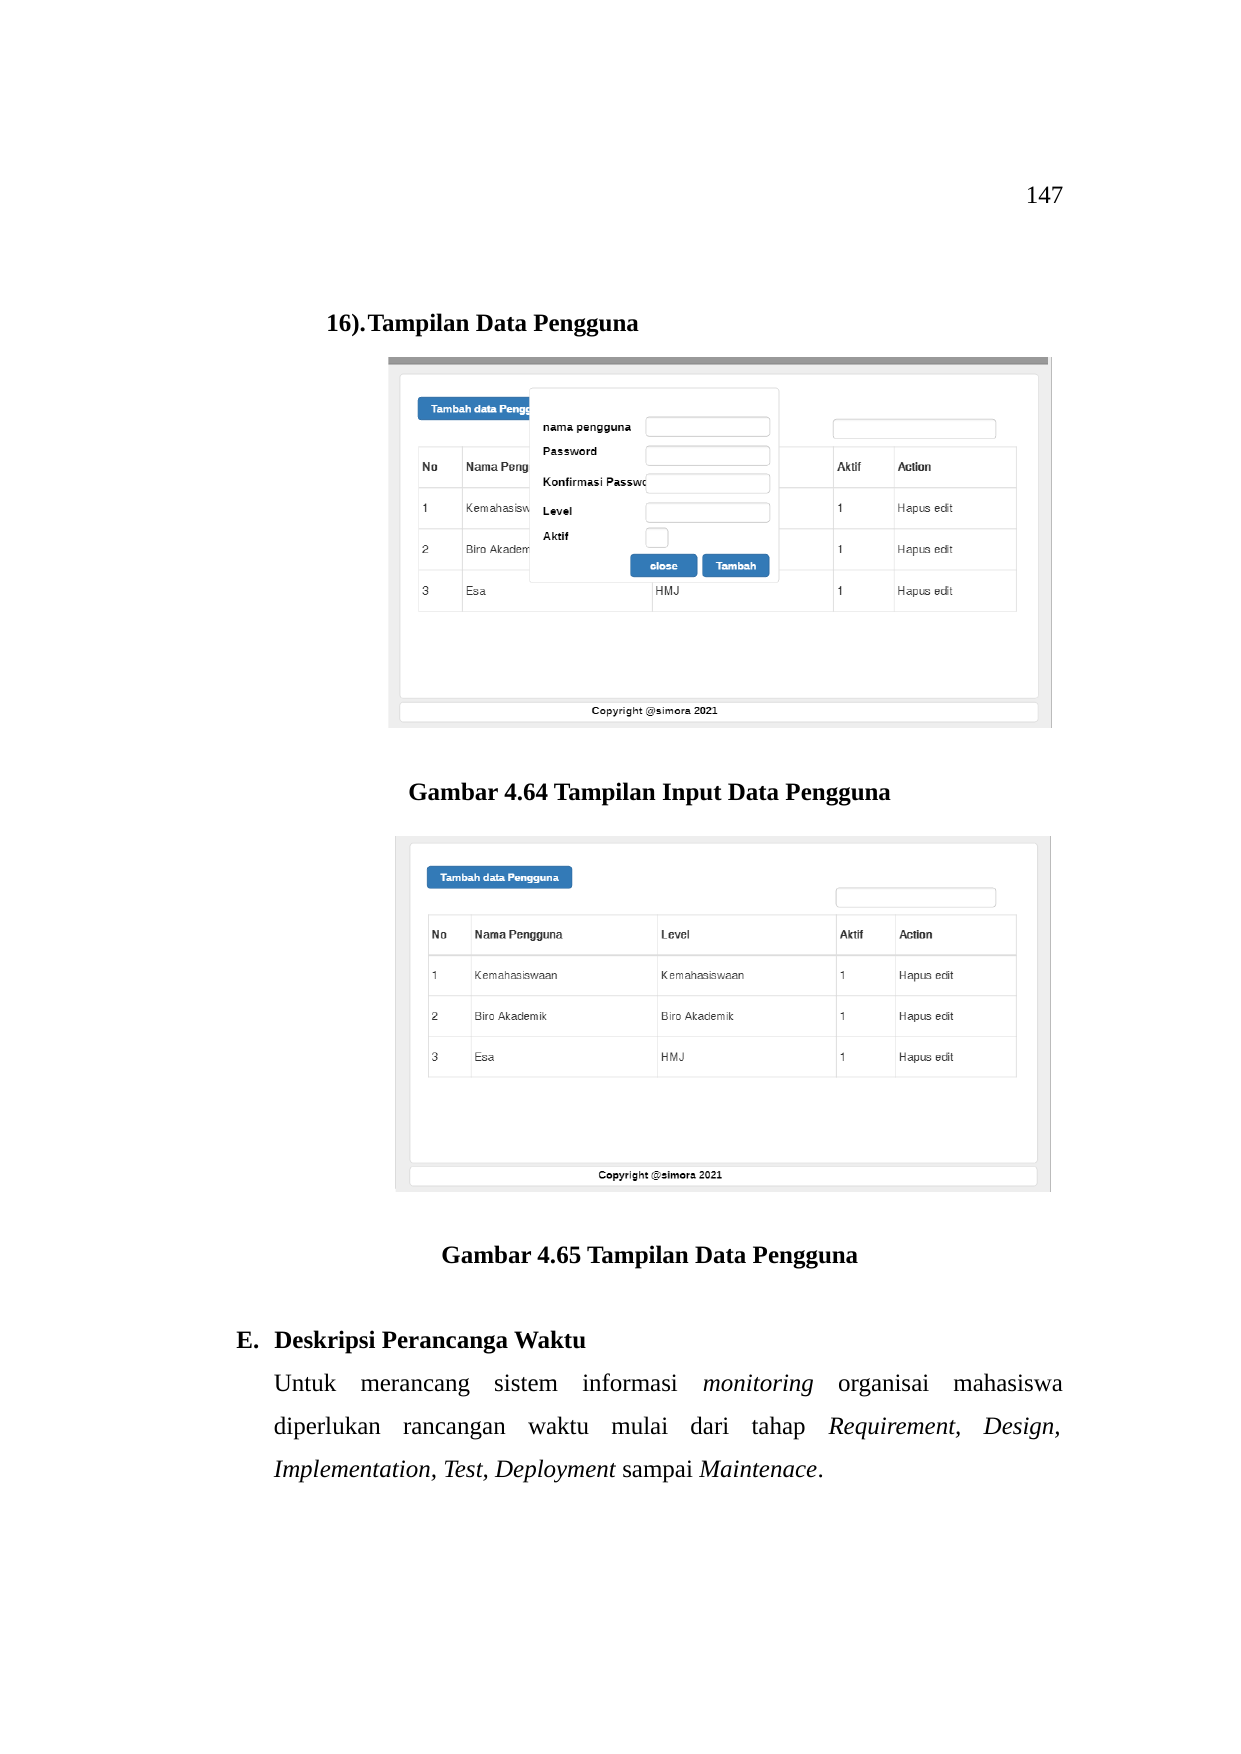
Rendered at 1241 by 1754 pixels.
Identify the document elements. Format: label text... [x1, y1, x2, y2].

text Gambar 4.65 Tampilan Data Pengguna [236, 1241, 1063, 1269]
picture [395, 836, 1054, 1194]
list Untuk merancang sistem informasi monitoring organisai mahasiswa diperlukan rancangan waktu mulai dari tahap Requirement, Design, Implementation, Test, Deployment sampai Maintenace. [274, 1368, 1063, 1483]
list Deskripsi Perancanga Waktu [236, 1325, 1063, 1354]
picture [388, 357, 1055, 730]
text Gambar 4.64 Tampilan Input Data Pengguna [236, 777, 1063, 805]
table_header [377, 349, 1063, 764]
list Tampilan Data Pengguna [326, 308, 1063, 336]
table_header [384, 818, 1064, 1228]
